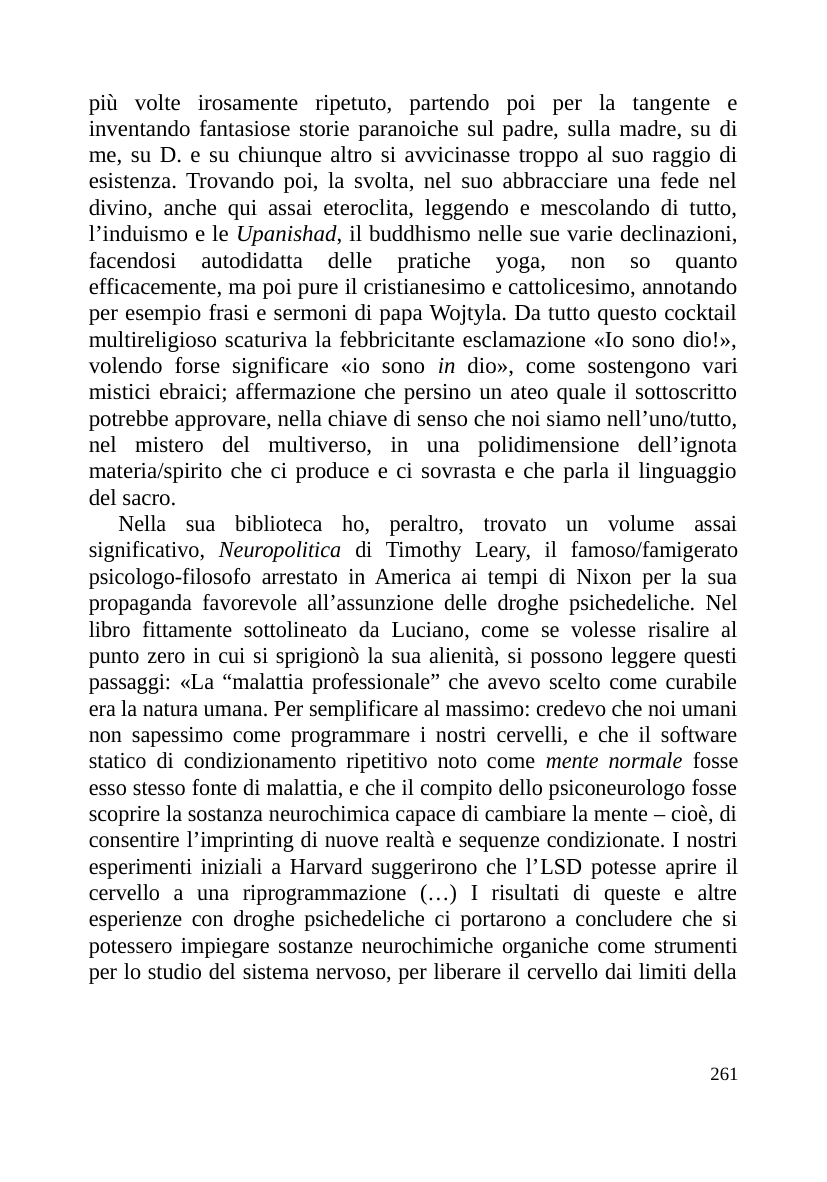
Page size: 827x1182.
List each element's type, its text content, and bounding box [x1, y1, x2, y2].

text più volte irosamente ripetuto, partendo poi per la tangente e inventando fantasiose storie paranoiche sul padre, sulla madre, su di me, su D. e su chiunque altro si avvicinasse troppo al suo raggio di esistenza. Trovando poi, la svolta, nel suo abbracciare una fede nel divino, anche qui assai eteroclita, leggendo e mescolando di tutto, l’induismo e le Upanishad, il buddhismo nelle sue varie declinazioni, facendosi autodidatta delle pratiche yoga, non so quanto efficacemente, ma poi pure il cristianesimo e cattolicesimo, annotando per esempio frasi e sermoni di papa Wojtyla. Da tutto questo cocktail multireligioso scaturiva la febbricitante esclamazione «Io sono dio!», volendo forse significare «io sono in dio», come sostengono vari mistici ebraici; affermazione che persino un ateo quale il sottoscritto potrebbe approvare, nella chiave di senso che noi siamo nell’uno/tutto, nel mistero del multiverso, in una polidimensione dell’ignota materia/spirito che ci produce e ci sovrasta e che parla il linguaggio del sacro. [88, 88, 738, 510]
text Nella sua biblioteca ho, peraltro, trovato un volume assai significativo, Neuropolitica di Timothy Leary, il famoso/famigerato psicologo-filosofo arrestato in America ai tempi di Nixon per la sua propaganda favorevole all’assunzione delle droghe psichedeliche. Nel libro fittamente sottolineato da Luciano, come se volesse risalire al punto zero in cui si sprigionò la sua alienità, si possono leggere questi passaggi: «La “malattia professionale” che avevo scelto come curabile era la natura umana. Per semplificare al massimo: credevo che noi umani non sapessimo come programmare i nostri cervelli, e che il software statico di condizionamento ripetitivo noto come mente normale fosse esso stesso fonte di malattia, e che il compito dello psiconeurologo fosse scoprire la sostanza neurochimica capace di cambiare la mente – cioè, di consentire l’imprinting di nuove realtà e sequenze condizionate. I nostri esperimenti iniziali a Harvard suggerirono che l’Lsd potesse aprire il cervello a una riprogrammazione (…) I risultati di queste e altre esperienze con droghe psichedeliche ci portarono a concludere che si potessero impiegare sostanze neurochimiche organiche come strumenti per lo studio del sistema nervoso, per liberare il cervello dai limiti della [88, 510, 738, 984]
